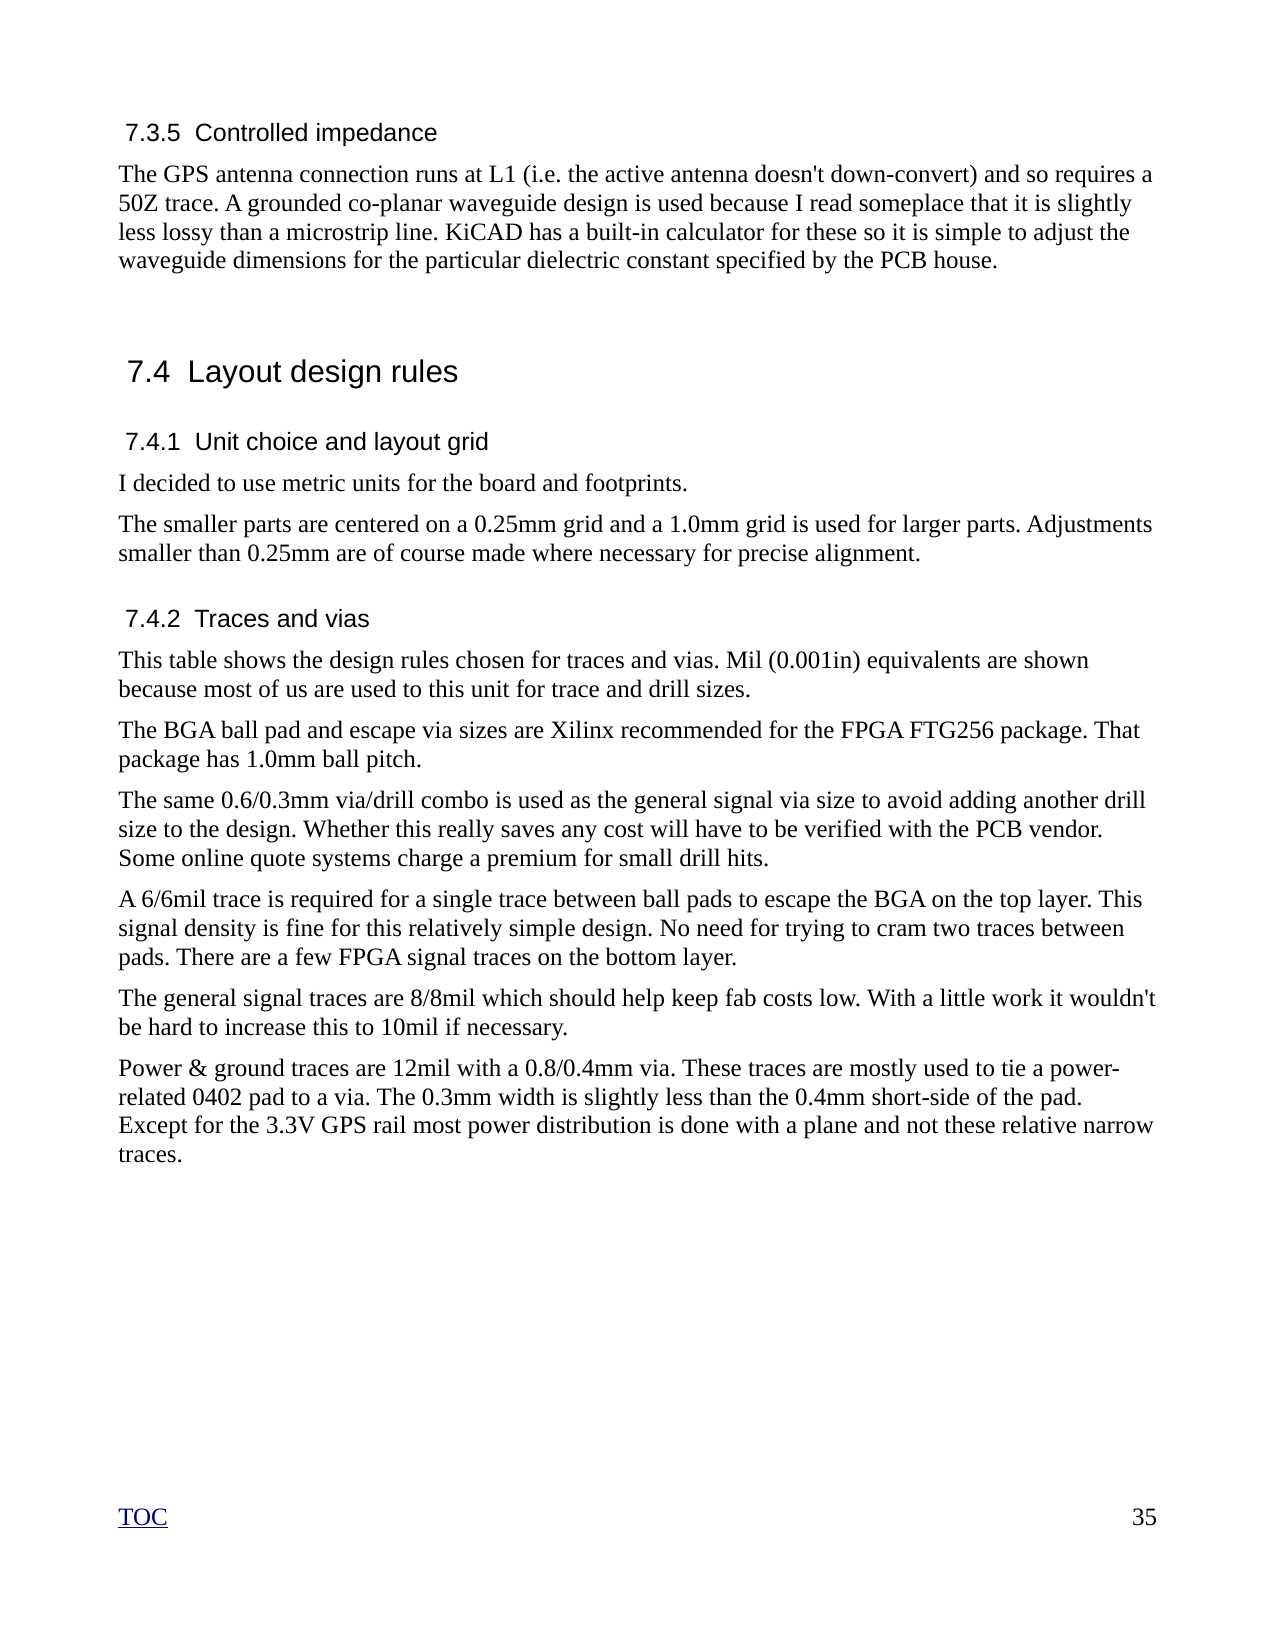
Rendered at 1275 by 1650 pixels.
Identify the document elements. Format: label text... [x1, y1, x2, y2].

text I decided to use metric units for the board and footprints. [118, 468, 1157, 497]
text This table shows the design rules chosen for traces and vias. Mil (0.001in) equivalents are shown because most of us are used to this unit for trace and drill sizes. [118, 645, 1157, 703]
text The GPS antenna connection runs at L1 (i.e. the active antenna doesn't down-convert) and so requires a 50Z trace. A grounded co-planar waveguide design is used because I read someplace that it is slightly less lossy than a microstrip line. KiCAD has a built-in calculator for these so it is simple to adjust the waveguide dimensions for the particular dielectric constant specified by the PCB house. [118, 159, 1157, 274]
text A 6/6mil trace is required for a single trace between ball pads to escape the BGA on the top layer. This signal density is fine for this relatively simple design. No need for trying to cram two traces between pads. There are a few FPGA signal traces on the bottom layer. [118, 884, 1157, 970]
text The same 0.6/0.3mm via/drill combo is used as the general signal via size to avoid adding another drill size to the design. Whether this really saves any cost will have to be verified with the PCB vendor. Some online quote systems charge a premium for small drill hits. [118, 785, 1157, 872]
text The smaller parts are centered on a 0.25mm grid and a 1.0mm grid is used for larger parts. Adjustments smaller than 0.25mm are of course made where necessary for precise alignment. [118, 509, 1157, 567]
text The BGA ball pad and escape via sizes are Xilinx recommended for the FPGA FTG256 package. That package has 1.0mm ball pitch. [118, 715, 1157, 773]
text Power & ground traces are 12mil with a 0.8/0.4mm via. These traces are mostly used to tie a power-related 0402 pad to a via. The 0.3mm width is slightly less than the 0.4mm short-side of the pad. Except for the 3.3V GPS rail most power distribution is done with a plane and not these relative narrow traces. [118, 1053, 1157, 1168]
subtitle Controlled impedance [118, 118, 1157, 147]
subtitle Unit choice and layout grid [118, 427, 1157, 455]
text The general signal traces are 8/8mil which should help keep fab costs low. With a little work it wouldn't be hard to increase this to 10mil if necessary. [118, 983, 1157, 1040]
subtitle Traces and vias [118, 604, 1157, 633]
subtitle Layout design rules [118, 353, 1157, 389]
